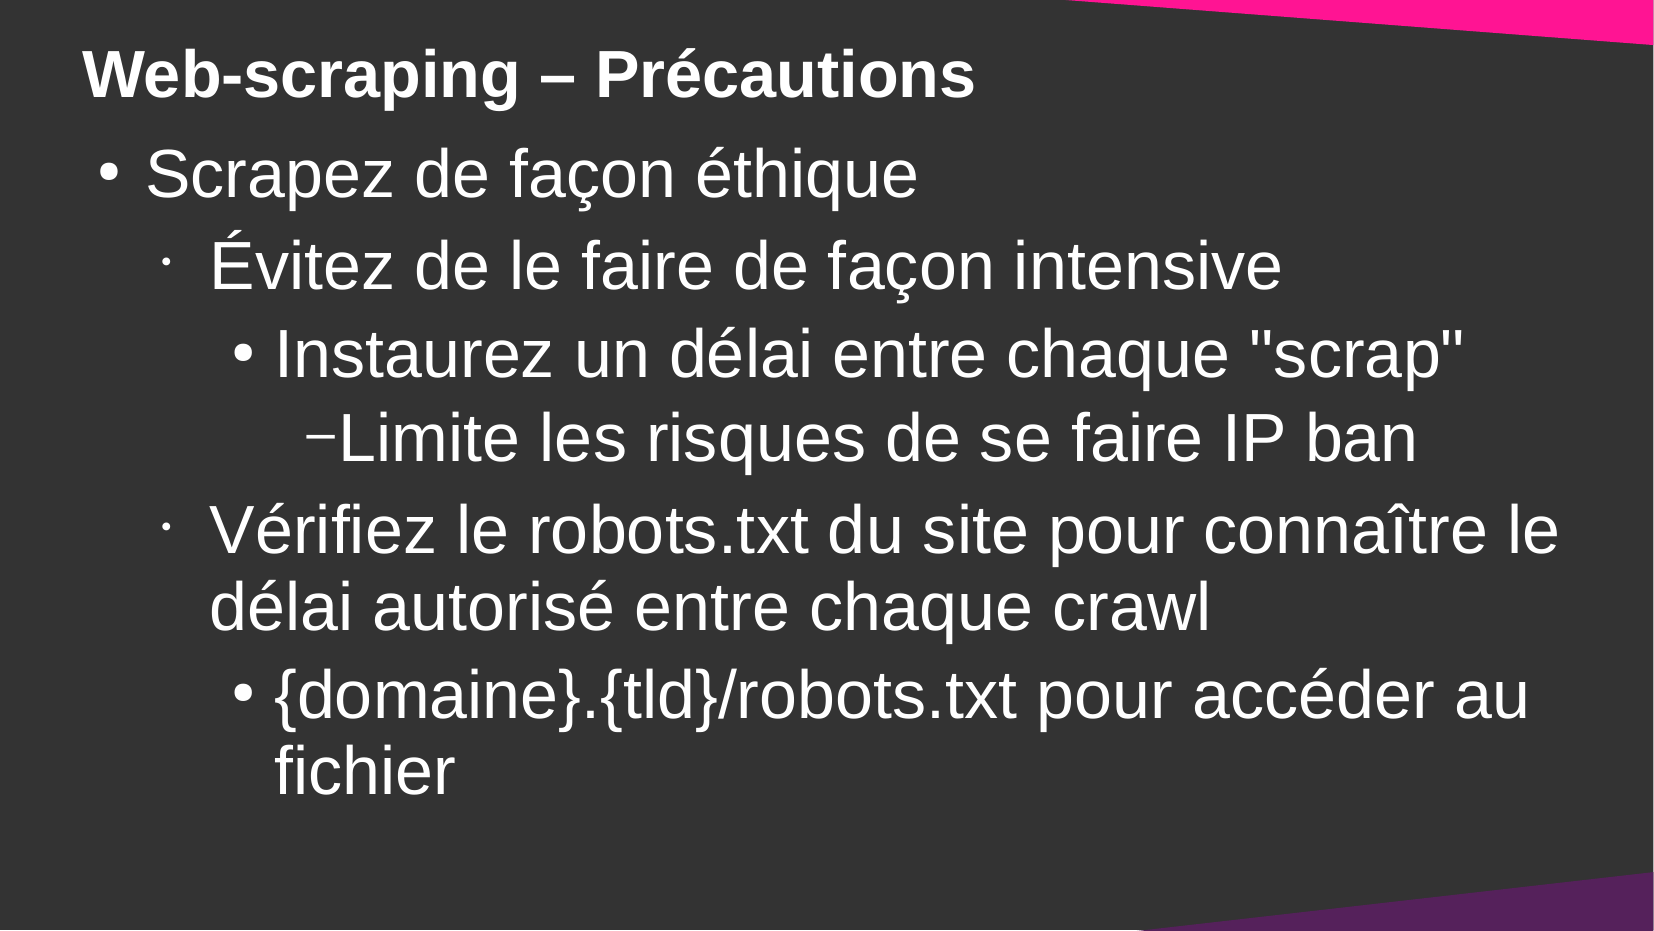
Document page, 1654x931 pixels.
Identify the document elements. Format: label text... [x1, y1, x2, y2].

text_box [1065, 0, 1654, 46]
title Web-scraping – Précautions [82, 37, 1571, 122]
text_box [1136, 872, 1654, 931]
list Scrapez de façon éthique Évitez de le faire de façon intensive Instaurez un délai entre chaque "scrap" Limite les risques de se faire IP ban Vérifiez le robots.txt du site pour connaître le délai autorisé entre chaque crawl {domaine}.{tld}/robots.txt pour accéder au fichier [80, 135, 1620, 815]
